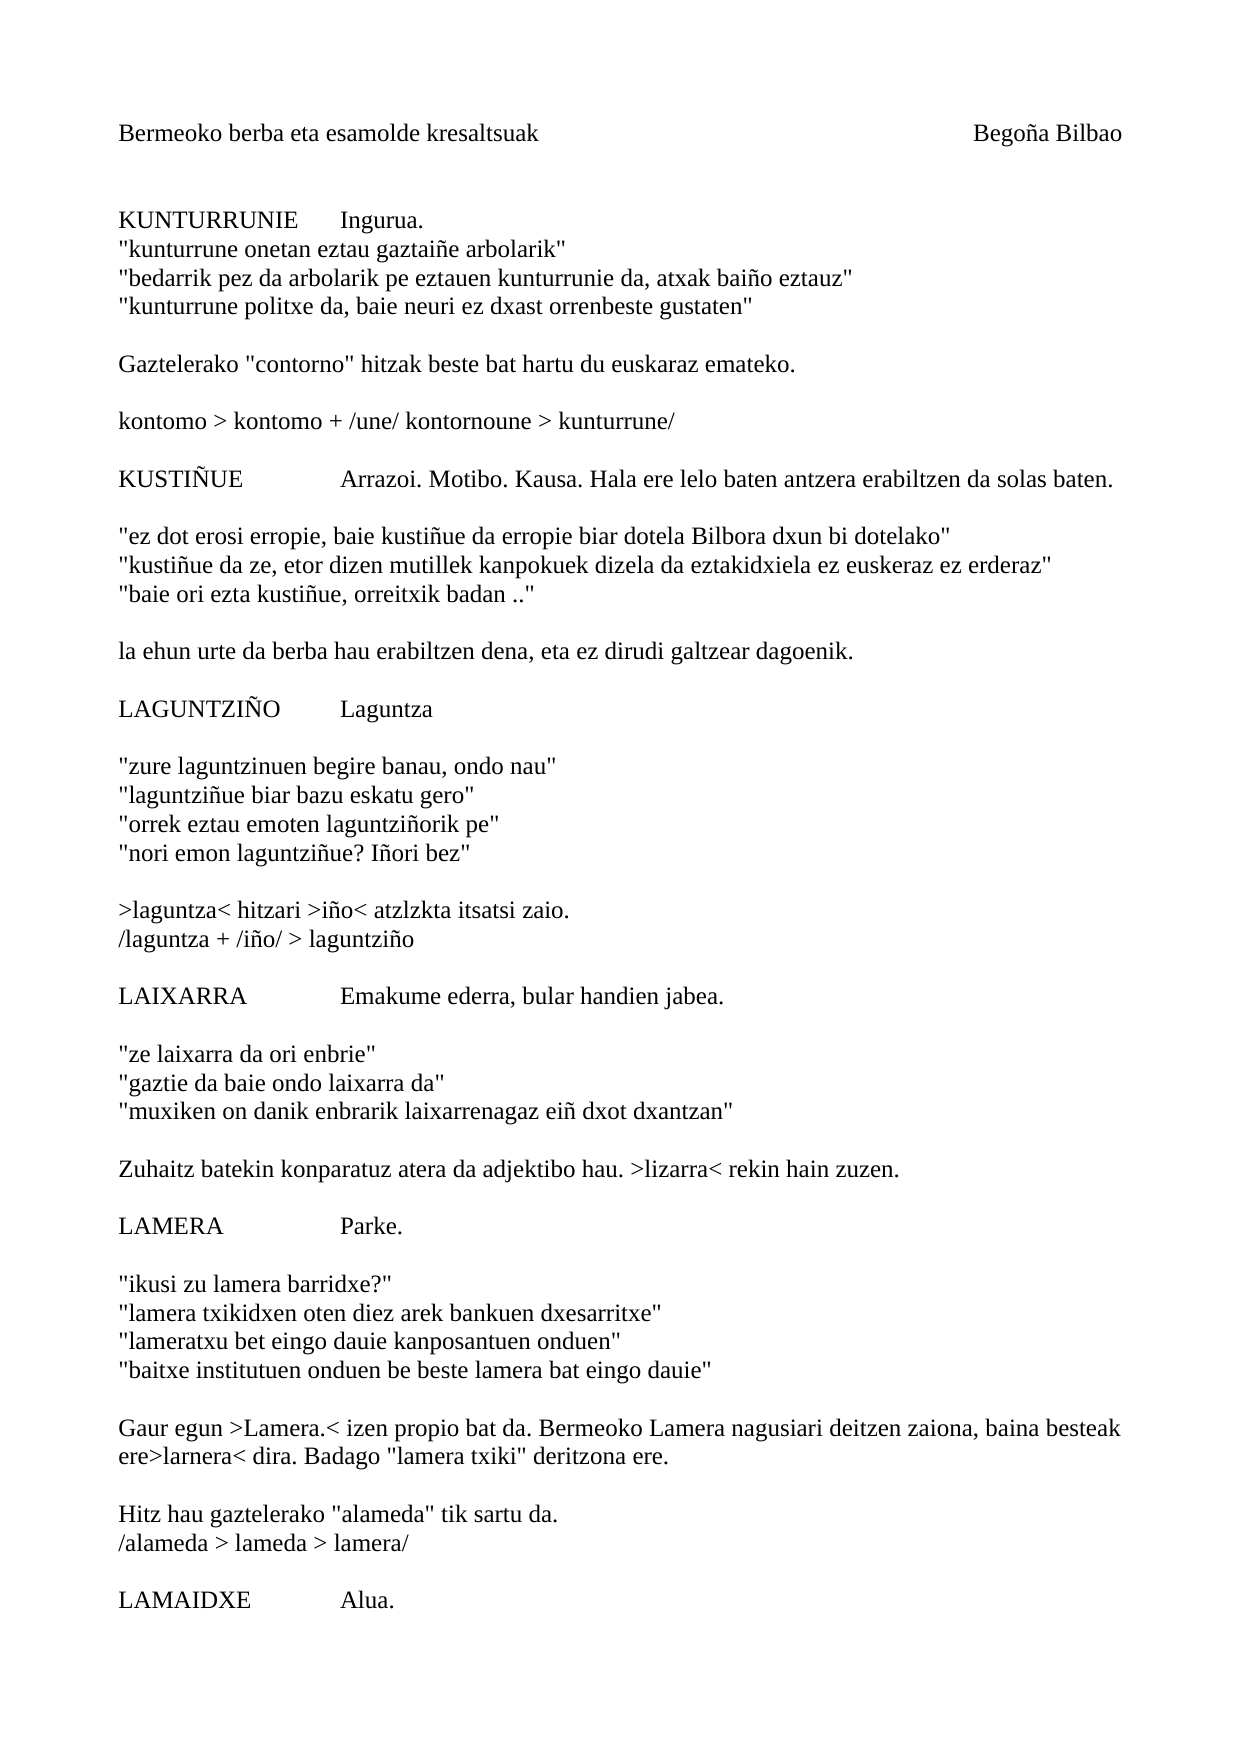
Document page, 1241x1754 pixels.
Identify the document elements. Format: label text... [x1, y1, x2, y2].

text LAMERA Parke. [118, 1211, 1122, 1240]
text "muxiken on danik enbrarik laixarrenagaz eiñ dxot dxantzan" [118, 1096, 1122, 1125]
text Gaur egun >Lamera.< izen propio bat da. Bermeoko Lamera nagusiari deitzen zaiona, baina besteak ere>larnera< dira. Badago "lamera txiki" deritzona ere. [118, 1413, 1122, 1470]
text "nori emon laguntziñue? Iñori bez" [118, 838, 1122, 866]
text LAGUNTZIÑO Laguntza [118, 694, 1122, 723]
text kontomo > kontomo + /une/ kontornoune > kunturrune/ [118, 406, 1122, 435]
text KUSTIÑUE Arrazoi. Motibo. Kausa. Hala ere lelo baten antzera erabiltzen da solas baten. [118, 464, 1122, 493]
text "baitxe institutuen onduen be beste lamera bat eingo dauie" [118, 1355, 1122, 1384]
text la ehun urte da berba hau erabiltzen dena, eta ez dirudi galtzear dagoenik. [118, 636, 1122, 665]
text "lameratxu bet eingo dauie kanposantuen onduen" [118, 1326, 1122, 1355]
text "zure laguntzinuen begire banau, ondo nau" [118, 751, 1122, 780]
text "gaztie da baie ondo laixarra da" [118, 1068, 1122, 1096]
text "bedarrik pez da arbolarik pe eztauen kunturrunie da, atxak baiño eztauz" [118, 263, 1122, 291]
text Gaztelerako "contorno" hitzak beste bat hartu du euskaraz emateko. [118, 349, 1122, 378]
text KUNTURRUNIE Ingurua. [118, 205, 1122, 234]
text "ez dot erosi erropie, baie kustiñue da erropie biar dotela Bilbora dxun bi dotelako" [118, 521, 1122, 550]
text "kustiñue da ze, etor dizen mutillek kanpokuek dizela da eztakidxiela ez euskeraz ez erderaz" [118, 550, 1122, 579]
text "laguntziñue biar bazu eskatu gero" [118, 780, 1122, 809]
text "baie ori ezta kustiñue, orreitxik badan .." [118, 579, 1122, 608]
text "ikusi zu lamera barridxe?" [118, 1269, 1122, 1298]
text Hitz hau gaztelerako "alameda" tik sartu da. [118, 1499, 1122, 1528]
text /laguntza + /iño/ > laguntziño [118, 924, 1122, 953]
text LAMAIDXE Alua. [118, 1585, 1122, 1614]
text "lamera txikidxen oten diez arek bankuen dxesarritxe" [118, 1298, 1122, 1326]
text "orrek eztau emoten laguntziñorik pe" [118, 809, 1122, 838]
text "kunturrune politxe da, baie neuri ez dxast orrenbeste gustaten" [118, 291, 1122, 320]
text Zuhaitz batekin konparatuz atera da adjektibo hau. >lizarra< rekin hain zuzen. [118, 1154, 1122, 1183]
text >laguntza< hitzari >iño< atzlzkta itsatsi zaio. [118, 895, 1122, 924]
text LAIXARRA Emakume ederra, bular handien jabea. [118, 981, 1122, 1010]
text "kunturrune onetan eztau gaztaiñe arbolarik" [118, 234, 1122, 263]
text "ze laixarra da ori enbrie" [118, 1039, 1122, 1068]
text /alameda > lameda > lamera/ [118, 1528, 1122, 1556]
